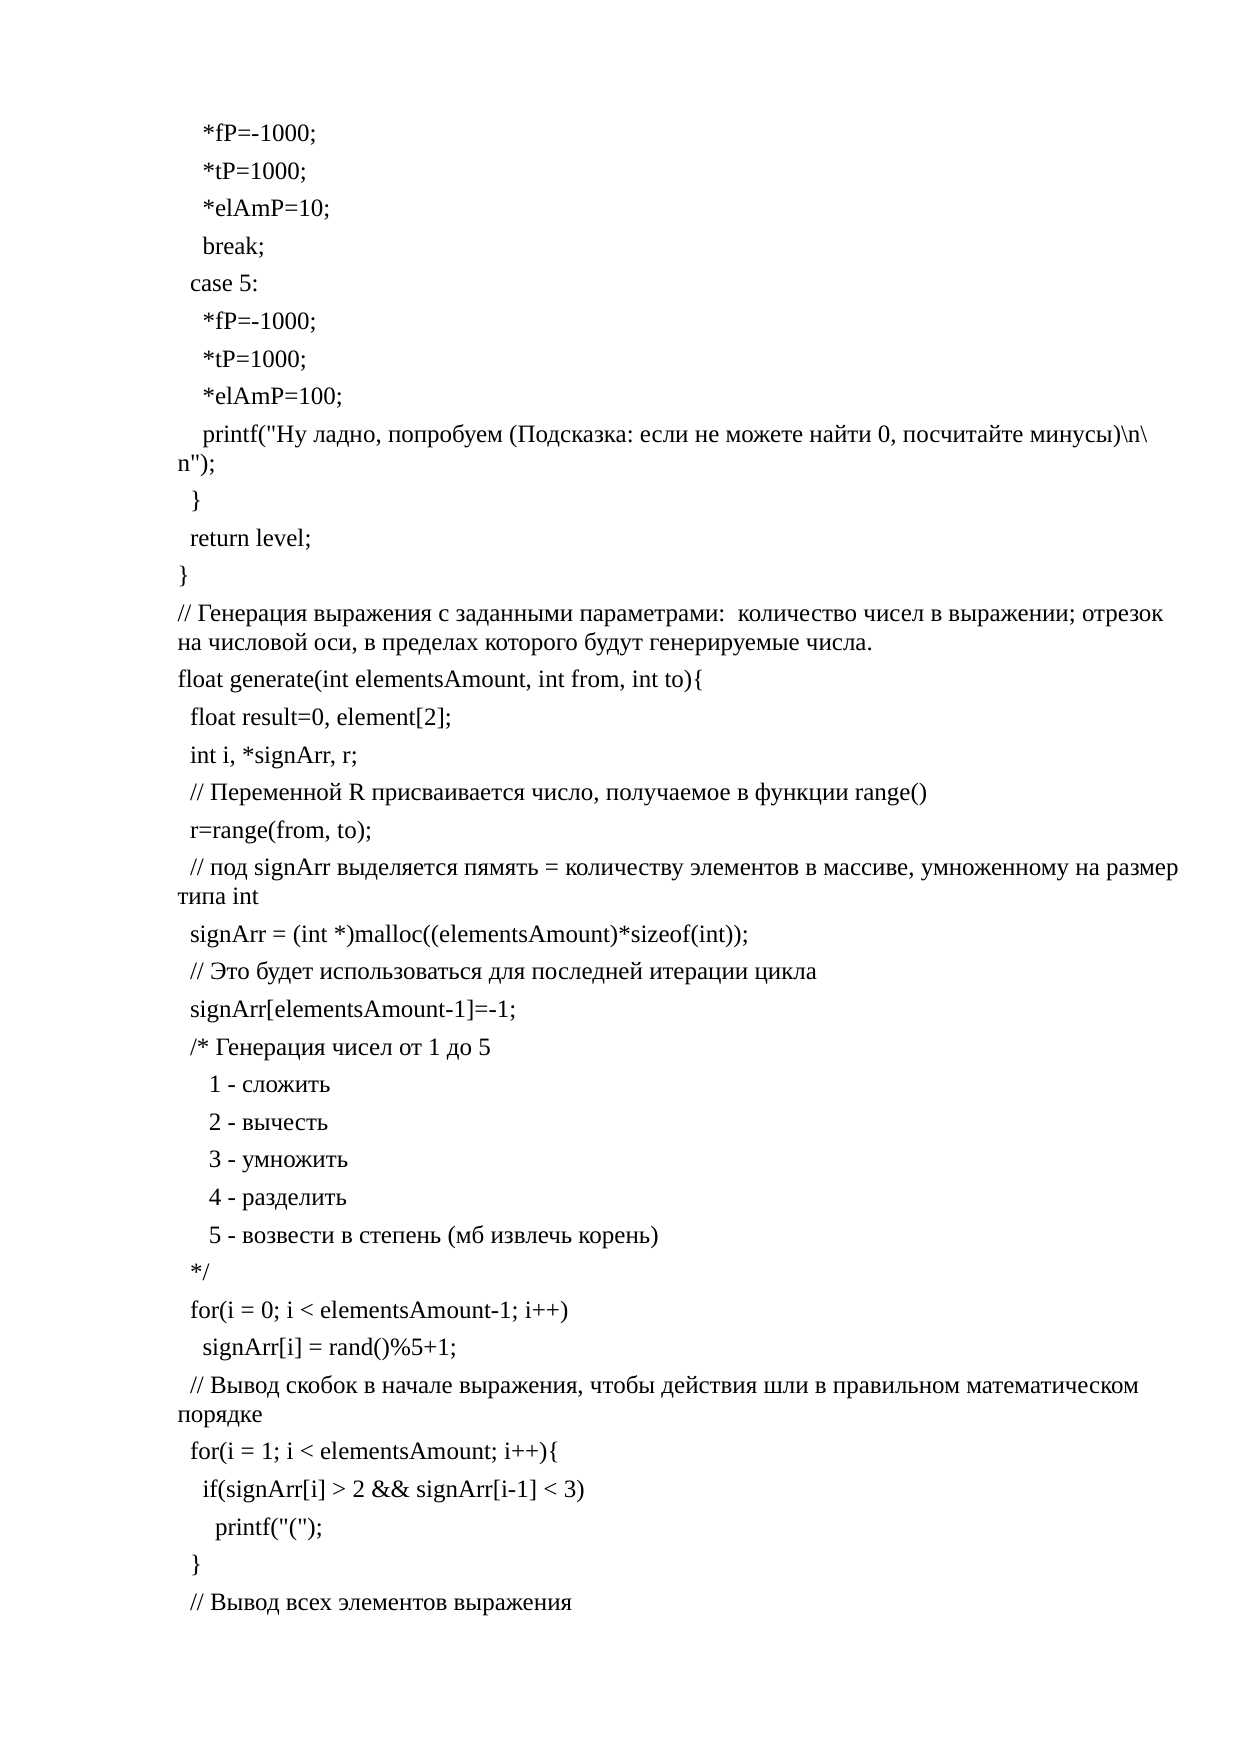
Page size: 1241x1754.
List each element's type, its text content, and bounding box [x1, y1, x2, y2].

text signArr = (int *)malloc((elementsAmount)*sizeof(int)); [177, 919, 1181, 948]
text // под signArr выделяется пямять = количеству элементов в массиве, умноженному на размер типа int [177, 852, 1181, 910]
text } [177, 561, 1181, 589]
text *fP=-1000; [177, 118, 1181, 147]
text r=range(from, to); [177, 815, 1181, 844]
text printf("("); [177, 1512, 1181, 1540]
text *tP=1000; [177, 344, 1181, 372]
text // Вывод скобок в начале выражения, чтобы действия шли в правильном математическом порядке [177, 1370, 1181, 1428]
text signArr[i] = rand()%5+1; [177, 1332, 1181, 1361]
text *elAmP=10; [177, 193, 1181, 222]
text 3 - умножить [177, 1144, 1181, 1173]
text case 5: [177, 268, 1181, 297]
text float generate(int elementsAmount, int from, int to){ [177, 664, 1181, 693]
text } [177, 485, 1181, 514]
text // Генерация выражения c заданными параметрами: количество чисел в выражении; отрезок на числовой оси, в пределах которого будут генерируемые числа. [177, 598, 1181, 656]
text *elAmP=100; [177, 381, 1181, 410]
text // Это будет использоваться для последней итерации цикла [177, 956, 1181, 985]
text *tP=1000; [177, 156, 1181, 184]
text signArr[elementsAmount-1]=-1; [177, 994, 1181, 1023]
text int i, *signArr, r; [177, 740, 1181, 768]
text *fP=-1000; [177, 306, 1181, 335]
text 2 - вычесть [177, 1107, 1181, 1136]
text for(i = 1; i < elementsAmount; i++){ [177, 1436, 1181, 1465]
text printf("Ну ладно, попробуем (Подсказка: если не можете найти 0, посчитайте минусы)\n\n"); [177, 419, 1181, 476]
text return level; [177, 523, 1181, 552]
text // Переменной R присваивается число, получаемое в функции range() [177, 777, 1181, 806]
text /* Генерация чисел от 1 до 5 [177, 1032, 1181, 1060]
text float result=0, element[2]; [177, 702, 1181, 731]
text 4 - разделить [177, 1182, 1181, 1211]
text 1 - сложить [177, 1069, 1181, 1098]
text 5 - возвести в степень (мб извлечь корень) [177, 1220, 1181, 1248]
text for(i = 0; i < elementsAmount-1; i++) [177, 1295, 1181, 1324]
text break; [177, 231, 1181, 260]
text } [177, 1549, 1181, 1578]
text */ [177, 1257, 1181, 1286]
text if(signArr[i] > 2 && signArr[i-1] < 3) [177, 1474, 1181, 1503]
text // Вывод всех элементов выражения [177, 1587, 1181, 1616]
